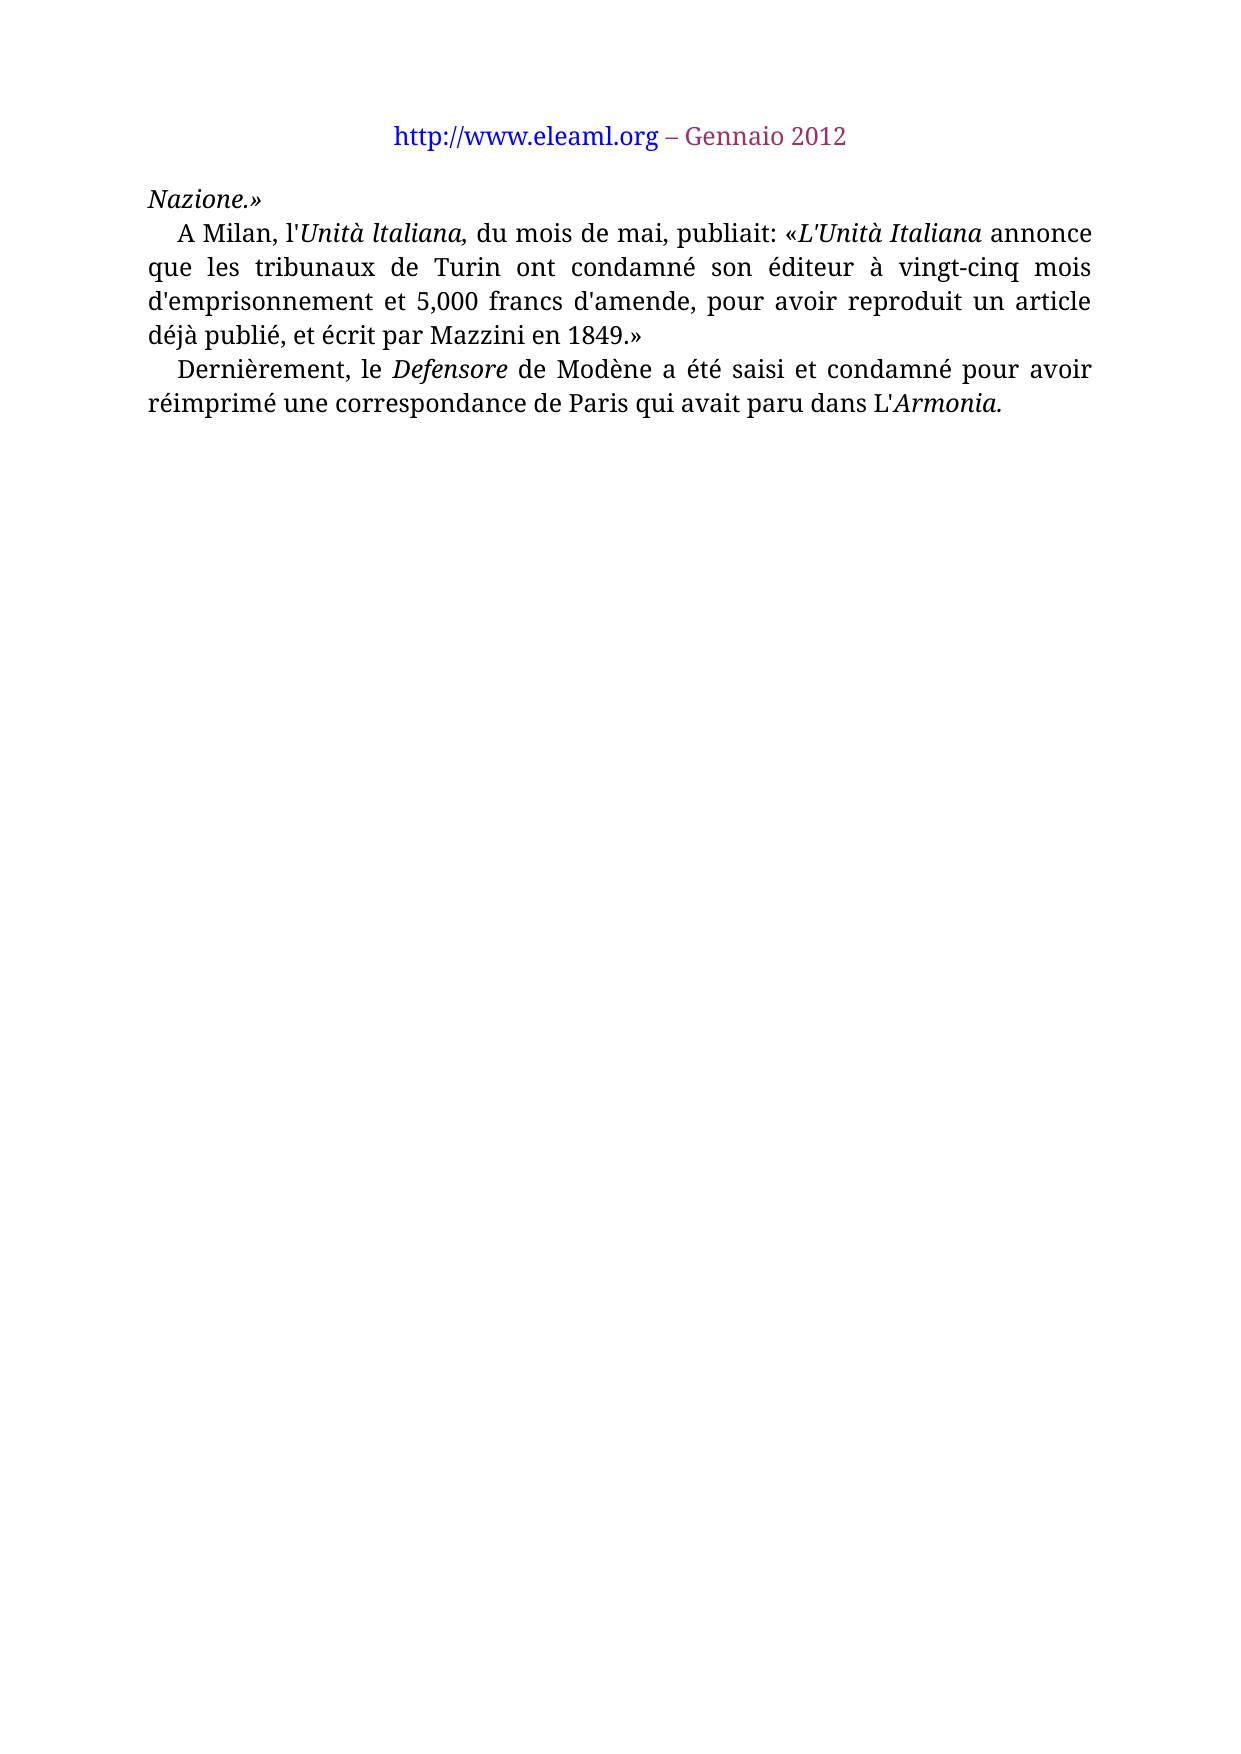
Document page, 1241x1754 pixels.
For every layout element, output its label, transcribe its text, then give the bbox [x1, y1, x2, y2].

text Nazione.» [148, 182, 1093, 216]
text A Milan, l'Unità ltaliana, du mois de mai, publiait: «L'Unità Italiana annonce que les tribunaux de Turin ont condamné son éditeur à vingt-cinq mois d'emprisonnement et 5,000 francs d'amende, pour avoir reproduit un article déjà publié, et écrit par Mazzini en 1849.» [148, 216, 1093, 352]
text Dernièrement, le Defensore de Modène a été saisi et condamné pour avoir réimprimé une correspondance de Paris qui avait paru dans L'Armonia. [148, 352, 1093, 420]
